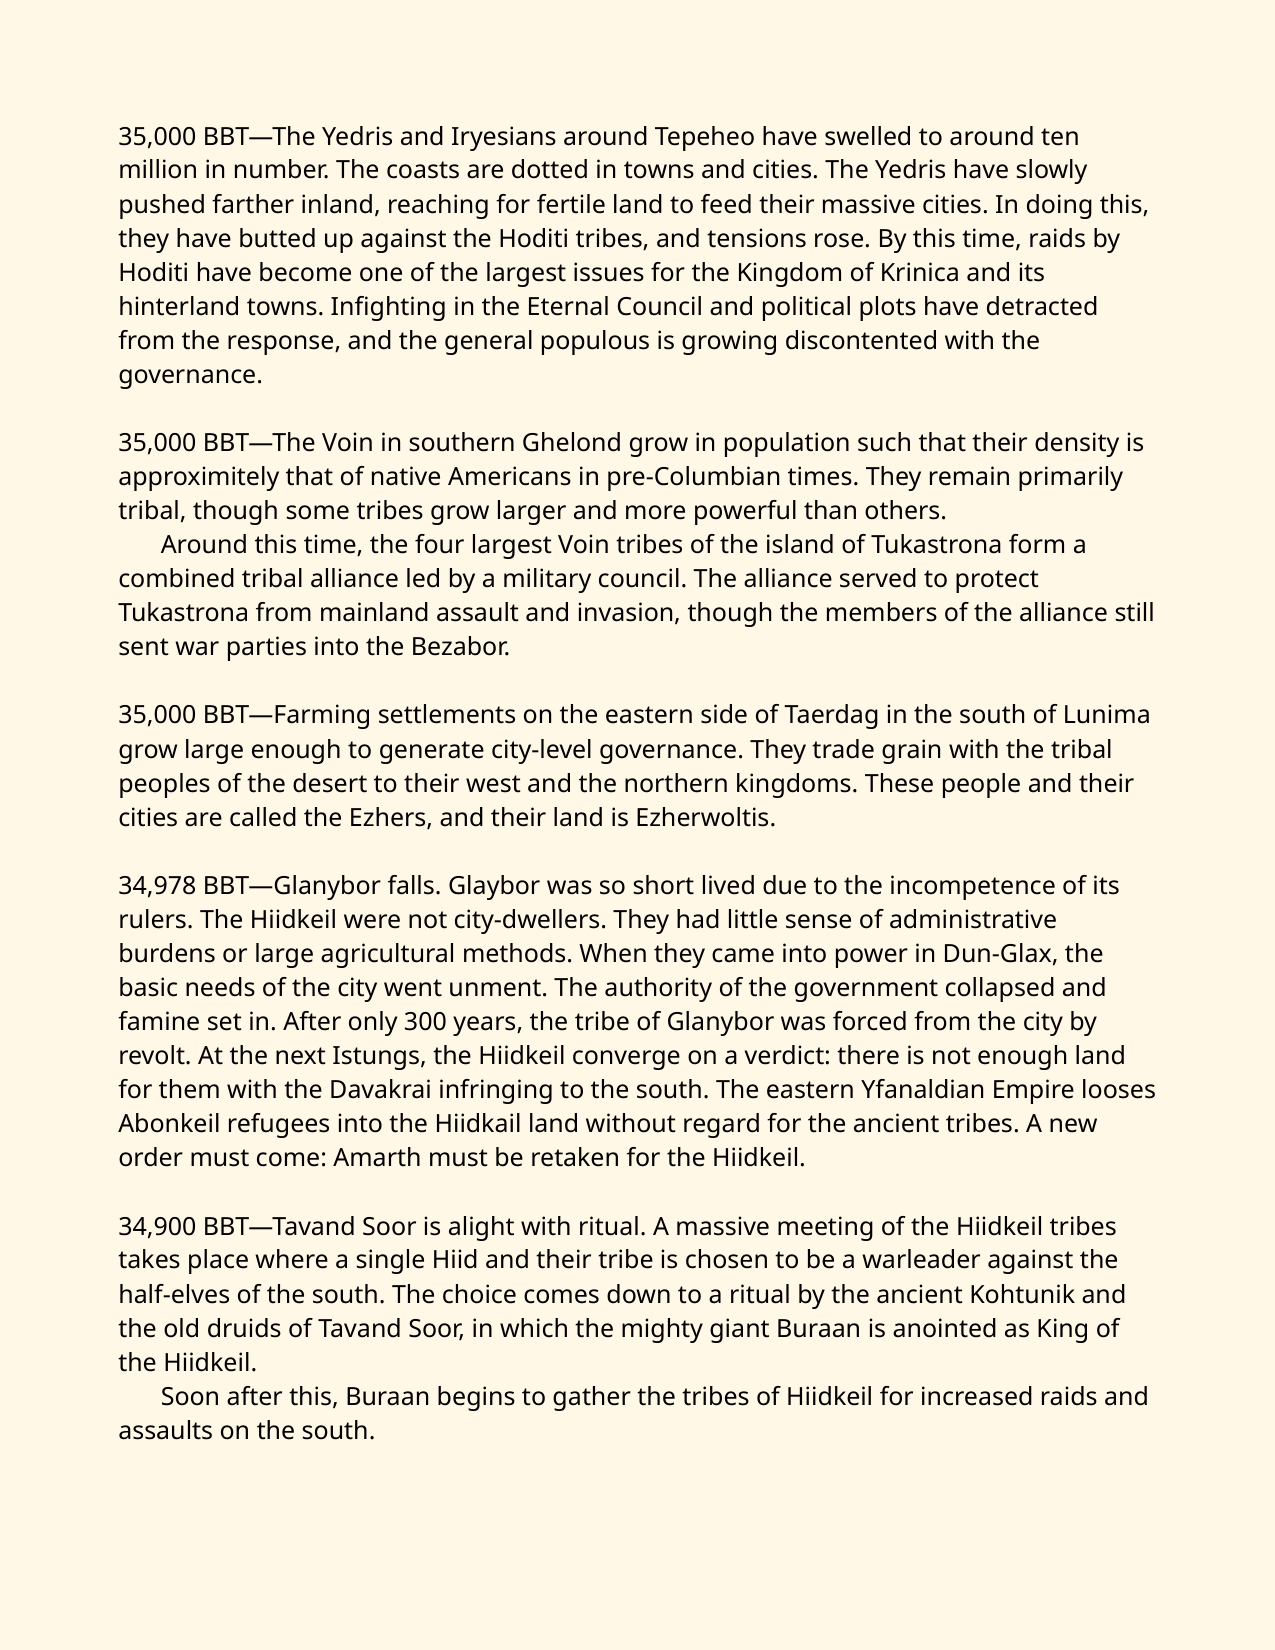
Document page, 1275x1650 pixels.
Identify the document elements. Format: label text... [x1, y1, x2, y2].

text 34,978 BBT—Glanybor falls. Glaybor was so short lived due to the incompetence of its rulers. The Hiidkeil were not city-dwellers. They had little sense of administrative burdens or large agricultural methods. When they came into power in Dun-Glax, the basic needs of the city went unment. The authority of the government collapsed and famine set in. After only 300 years, the tribe of Glanybor was forced from the city by revolt. At the next Istungs, the Hiidkeil converge on a verdict: there is not enough land for them with the Davakrai infringing to the south. The eastern Yfanaldian Empire looses Abonkeil refugees into the Hiidkail land without regard for the ancient tribes. A new order must come: Amarth must be retaken for the Hiidkeil. [118, 867, 1157, 1174]
text 35,000 BBT—Farming settlements on the eastern side of Taerdag in the south of Lunima grow large enough to generate city-level governance. They trade grain with the tribal peoples of the desert to their west and the northern kingdoms. These people and their cities are called the Ezhers, and their land is Ezherwoltis. [118, 697, 1157, 833]
text Soon after this, Buraan begins to gather the tribes of Hiidkeil for increased raids and assaults on the south. [118, 1378, 1157, 1447]
text 34,900 BBT—Tavand Soor is alight with ritual. A massive meeting of the Hiidkeil tribes takes place where a single Hiid and their tribe is chosen to be a warleader against the half-elves of the south. The choice comes down to a ritual by the ancient Kohtunik and the old druids of Tavand Soor, in which the mighty giant Buraan is anointed as King of the Hiidkeil. [118, 1208, 1157, 1378]
text 35,000 BBT—The Yedris and Iryesians around Tepeheo have swelled to around ten million in number. The coasts are dotted in towns and cities. The Yedris have slowly pushed farther inland, reaching for fertile land to feed their massive cities. In doing this, they have butted up against the Hoditi tribes, and tensions rose. By this time, raids by Hoditi have become one of the largest issues for the Kingdom of Krinica and its hinterland towns. Infighting in the Eternal Council and political plots have detracted from the response, and the general populous is growing discontented with the governance. [118, 118, 1157, 391]
text 35,000 BBT—The Voin in southern Ghelond grow in population such that their density is approximitely that of native Americans in pre-Columbian times. They remain primarily tribal, though some tribes grow larger and more powerful than others. [118, 425, 1157, 527]
text Around this time, the four largest Voin tribes of the island of Tukastrona form a combined tribal alliance led by a military council. The alliance served to protect Tukastrona from mainland assault and invasion, though the members of the alliance still sent war parties into the Bezabor. [118, 527, 1157, 663]
